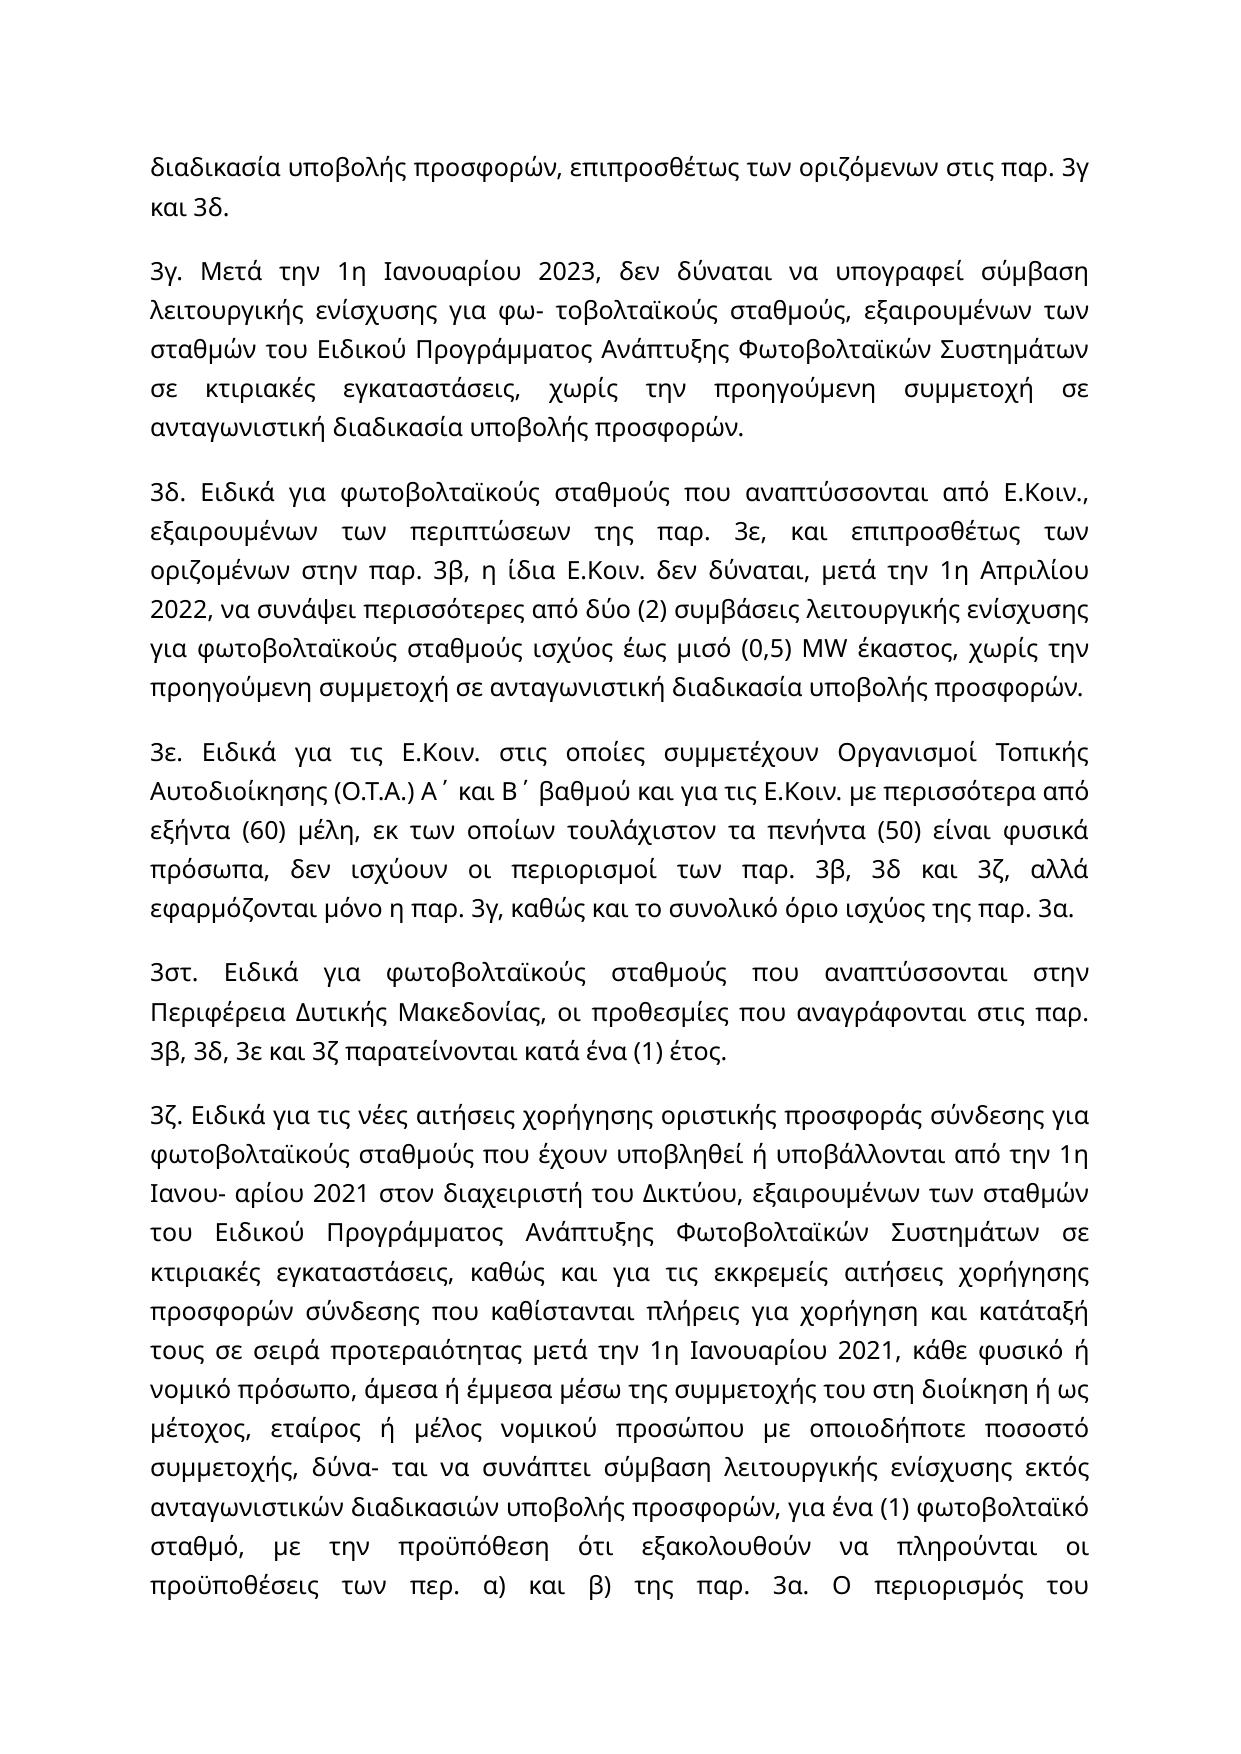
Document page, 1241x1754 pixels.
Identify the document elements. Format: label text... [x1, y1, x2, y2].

text 3γ. Μετά την 1η Ιανουαρίου 2023, δεν δύναται να υπογραφεί σύμβαση λειτουργικής ενίσχυσης για φω- τοβολταϊκούς σταθμούς, εξαιρουμένων των σταθμών του Ειδικού Προγράμματος Ανάπτυξης Φωτοβολταϊκών Συστημάτων σε κτιριακές εγκαταστάσεις, χωρίς την προηγούμενη συμμετοχή σε ανταγωνιστική διαδικασία υποβολής προσφορών. [150, 253, 1090, 444]
text διαδικασία υποβολής προσφορών, επιπροσθέτως των οριζόμενων στις παρ. 3γ και 3δ. [150, 150, 1090, 223]
text 3στ. Ειδικά για φωτοβολταϊκούς σταθμούς που αναπτύσσονται στην Περιφέρεια Δυτικής Μακεδονίας, οι προθεσμίες που αναγράφονται στις παρ. 3β, 3δ, 3ε και 3ζ παρατείνονται κατά ένα (1) έτος. [150, 955, 1090, 1067]
text 3δ. Ειδικά για φωτοβολταϊκούς σταθμούς που αναπτύσσονται από Ε.Κοιν., εξαιρουμένων των περιπτώσεων της παρ. 3ε, και επιπροσθέτως των οριζομένων στην παρ. 3β, η ίδια Ε.Κοιν. δεν δύναται, μετά την 1η Απριλίου 2022, να συνάψει περισσότερες από δύο (2) συμβάσεις λειτουργικής ενίσχυσης για φωτοβολταϊκούς σταθμούς ισχύος έως μισό (0,5) MW έκαστος, χωρίς την προηγούμενη συμμετοχή σε ανταγωνιστική διαδικασία υποβολής προσφορών. [150, 474, 1090, 704]
text 3ε. Ειδικά για τις Ε.Κοιν. στις οποίες συμμετέχουν Οργανισμοί Τοπικής Αυτοδιοίκησης (Ο.Τ.Α.) Α΄ και Β΄ βαθμού και για τις Ε.Κοιν. με περισσότερα από εξήντα (60) μέλη, εκ των οποίων τουλάχιστον τα πενήντα (50) είναι φυσικά πρόσωπα, δεν ισχύουν οι περιορισμοί των παρ. 3β, 3δ και 3ζ, αλλά εφαρμόζονται μόνο η παρ. 3γ, καθώς και το συνολικό όριο ισχύος της παρ. 3α. [150, 734, 1090, 925]
text 3ζ. Ειδικά για τις νέες αιτήσεις χορήγησης οριστικής προσφοράς σύνδεσης για φωτοβολταϊκούς σταθμούς που έχουν υποβληθεί ή υποβάλλονται από την 1η Ιανου- αρίου 2021 στον διαχειριστή του Δικτύου, εξαιρουμένων των σταθμών του Ειδικού Προγράμματος Ανάπτυξης Φωτοβολταϊκών Συστημάτων σε κτιριακές εγκαταστάσεις, καθώς και για τις εκκρεμείς αιτήσεις χορήγησης προσφορών σύνδεσης που καθίστανται πλήρεις για χορήγηση και κατάταξή τους σε σειρά προτεραιότητας μετά την 1η Ιανουαρίου 2021, κάθε φυσικό ή νομικό πρόσωπο, άμεσα ή έμμεσα μέσω της συμμετοχής του στη διοίκηση ή ως μέτοχος, εταίρος ή μέλος νομικού προσώπου με οποιοδήποτε ποσοστό συμμετοχής, δύνα- ται να συνάπτει σύμβαση λειτουργικής ενίσχυσης εκτός ανταγωνιστικών διαδικασιών υποβολής προσφορών, για ένα (1) φωτοβολταϊκό σταθμό, με την προϋπόθεση ότι εξακολουθούν να πληρούνται οι προϋποθέσεις των περ. α) και β) της παρ. 3α. Ο περιορισμός του [150, 1097, 1090, 1602]
